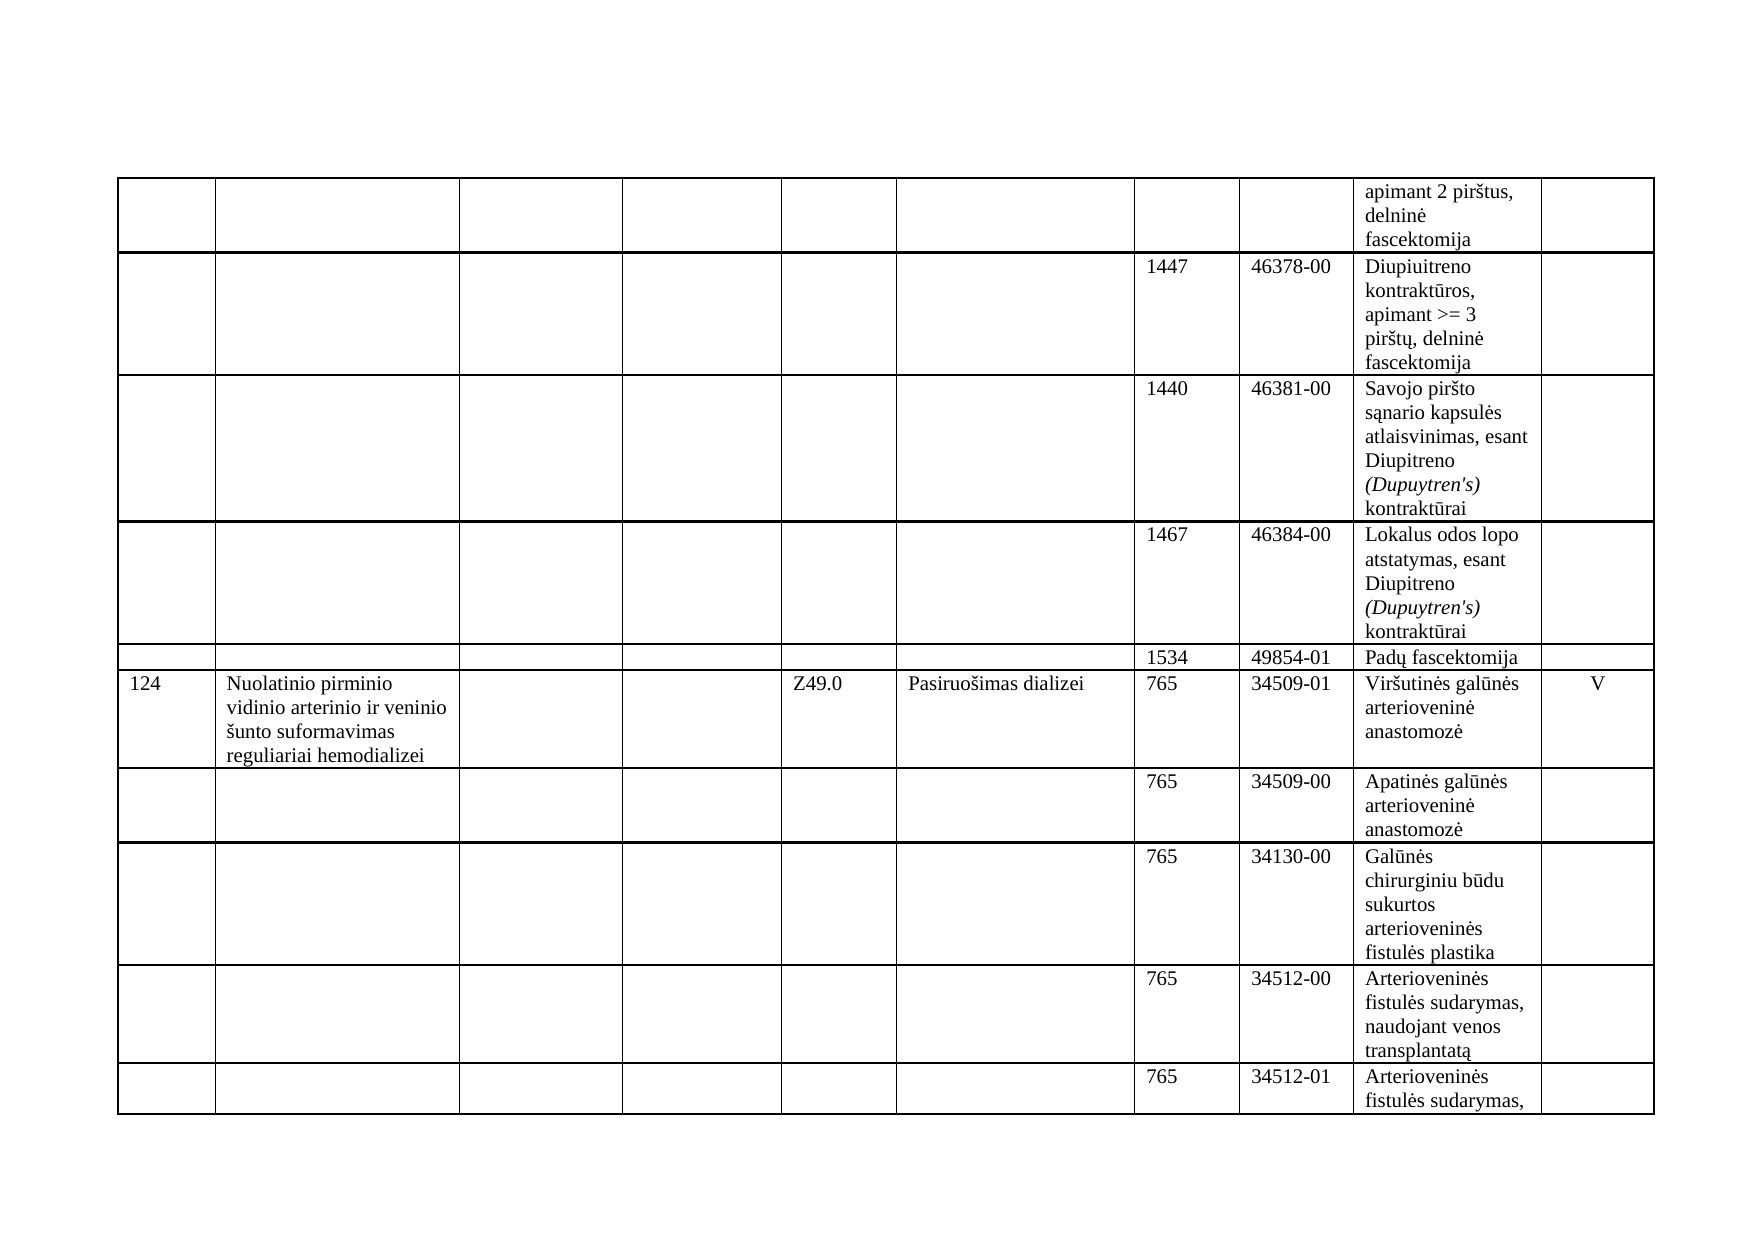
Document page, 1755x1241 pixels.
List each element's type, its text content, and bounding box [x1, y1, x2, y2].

table_cell [897, 1064, 1134, 1112]
table_cell [460, 179, 622, 251]
table_cell [1542, 376, 1653, 520]
table_cell 46378-00 [1240, 254, 1353, 374]
table_cell [119, 645, 215, 669]
table_cell [782, 844, 896, 964]
table_cell [460, 1064, 622, 1112]
table_cell 34509-00 [1240, 769, 1353, 841]
table_cell Savojo piršto sąnario kapsulės atlaisvinimas, esant Diupitreno (Dupuytren's) kontraktūrai [1354, 376, 1541, 520]
table_cell [897, 844, 1134, 964]
table_cell V [1542, 671, 1653, 767]
table_cell [119, 254, 215, 374]
table_cell apimant 2 pirštus, delninė fascektomija [1354, 179, 1541, 251]
table_cell [1542, 844, 1653, 964]
table_cell Lokalus odos lopo atstatymas, esant Diupitreno (Dupuytren's) kontraktūrai [1354, 523, 1541, 643]
table_cell [1542, 769, 1653, 841]
table_cell [460, 844, 622, 964]
table_cell 124 [119, 671, 215, 767]
table_cell [897, 179, 1134, 251]
table_cell [460, 671, 622, 767]
table_cell [623, 769, 781, 841]
table_cell 34512-00 [1240, 966, 1353, 1062]
table_cell [623, 376, 781, 520]
table_cell [782, 523, 896, 643]
table_cell [623, 671, 781, 767]
table_cell [1542, 966, 1653, 1062]
table_cell [623, 523, 781, 643]
table_cell [623, 645, 781, 669]
table_cell [216, 769, 459, 841]
table_cell Galūnės chirurginiu būdu sukurtos arterioveninės fistulės plastika [1354, 844, 1541, 964]
table_cell [119, 523, 215, 643]
table_cell [216, 254, 459, 374]
table_cell [216, 523, 459, 643]
table_cell Diupiuitreno kontraktūros, apimant >= 3 pirštų, delninė fascektomija [1354, 254, 1541, 374]
table_cell [1542, 179, 1653, 251]
table_cell 765 [1135, 769, 1239, 841]
table_cell 1534 [1135, 645, 1239, 669]
table_cell 34509-01 [1240, 671, 1353, 767]
table_cell Padų fascektomija [1354, 645, 1541, 669]
table_cell [782, 254, 896, 374]
table_cell 34130-00 [1240, 844, 1353, 964]
table_cell [782, 376, 896, 520]
table_cell [216, 179, 459, 251]
table_cell [1542, 645, 1653, 669]
table_cell [623, 966, 781, 1062]
table_cell [897, 376, 1134, 520]
table_cell [897, 769, 1134, 841]
table_cell [897, 523, 1134, 643]
table_cell [460, 645, 622, 669]
table_cell 49854-01 [1240, 645, 1353, 669]
table_cell [119, 179, 215, 251]
table_cell [623, 844, 781, 964]
table_cell 765 [1135, 671, 1239, 767]
table_cell 1447 [1135, 254, 1239, 374]
table_cell 1467 [1135, 523, 1239, 643]
table_cell 46384-00 [1240, 523, 1353, 643]
table_cell Apatinės galūnės arterioveninė anastomozė [1354, 769, 1541, 841]
table_cell [216, 376, 459, 520]
table_cell [119, 844, 215, 964]
table_cell [782, 1064, 896, 1112]
table_cell [1542, 1064, 1653, 1112]
table_cell [1240, 179, 1353, 251]
table_cell Arterioveninės fistulės sudarymas, naudojant venos transplantatą [1354, 966, 1541, 1062]
table_cell [623, 1064, 781, 1112]
table_cell [897, 254, 1134, 374]
table_cell [1542, 254, 1653, 374]
table_cell 46381-00 [1240, 376, 1353, 520]
table_cell [782, 179, 896, 251]
table_cell [782, 769, 896, 841]
table_cell 1440 [1135, 376, 1239, 520]
table_cell 34512-01 [1240, 1064, 1353, 1112]
table_cell [623, 179, 781, 251]
table_cell [897, 966, 1134, 1062]
table_cell [897, 645, 1134, 669]
table_cell [460, 966, 622, 1062]
table_cell Arterioveninės fistulės sudarymas, [1354, 1064, 1541, 1112]
table_cell 765 [1135, 1064, 1239, 1112]
table_cell Viršutinės galūnės arterioveninė anastomozė [1354, 671, 1541, 767]
table_cell Nuolatinio pirminio vidinio arterinio ir veninio šunto suformavimas reguliariai hemodializei [216, 671, 459, 767]
table_cell 765 [1135, 966, 1239, 1062]
table_cell [460, 254, 622, 374]
table_cell 765 [1135, 844, 1239, 964]
table_cell [460, 523, 622, 643]
table_cell [623, 254, 781, 374]
table_cell [782, 645, 896, 669]
table_cell [782, 966, 896, 1062]
table_cell [216, 966, 459, 1062]
table_cell [119, 1064, 215, 1112]
table_cell [1542, 523, 1653, 643]
table_cell [1135, 179, 1239, 251]
table_cell Pasiruošimas dializei [897, 671, 1134, 767]
table_cell [460, 376, 622, 520]
table_cell [119, 376, 215, 520]
table_cell [119, 769, 215, 841]
table_cell [460, 769, 622, 841]
table_cell [119, 966, 215, 1062]
table_cell [216, 1064, 459, 1112]
table_cell Z49.0 [782, 671, 896, 767]
table_cell [216, 645, 459, 669]
table_cell [216, 844, 459, 964]
